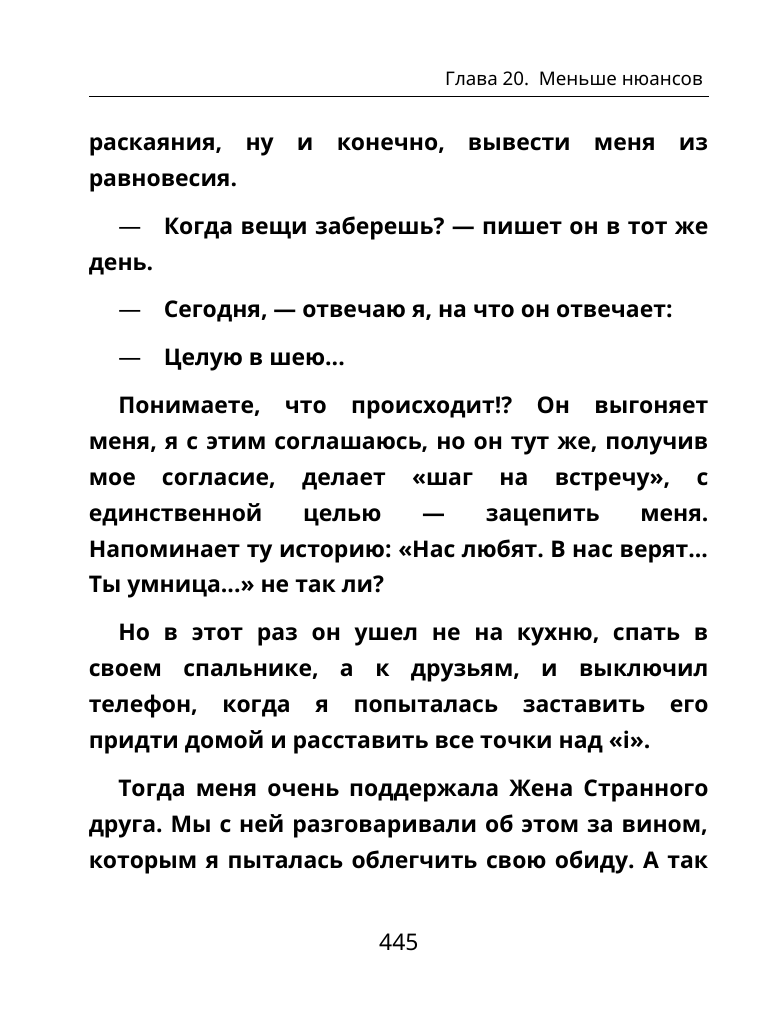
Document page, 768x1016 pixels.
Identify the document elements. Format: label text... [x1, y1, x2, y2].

list Сегодня, — отвечаю я, на что он отвечает: [88, 293, 709, 324]
list Целую в шею... [88, 341, 709, 372]
text Тогда меня очень поддержала Жена Странного друга. Мы с ней разговаривали об этом за вином, которым я пыталась облегчить свою обиду. А так [88, 772, 709, 875]
text раскаяния, ну и конечно, вывести меня из равновесия. [88, 126, 709, 193]
text Понимаете, что происходит!? Он выгоняет меня, я с этим соглашаюсь, но он тут же, получив мое согласие, делает «шаг на встречу», с единственной целью — зацепить меня. Напоминает ту историю: «Нас любят. В нас верят... Ты умница...» не так ли? [88, 389, 709, 600]
list Когда вещи заберешь? — пишет он в тот же день. [88, 210, 709, 277]
text Но в этот раз он ушел не на кухню, спать в своем спальнике, а к друзьям, и выключил телефон, когда я попыталась заставить его придти домой и расставить все точки над «i». [88, 616, 709, 755]
